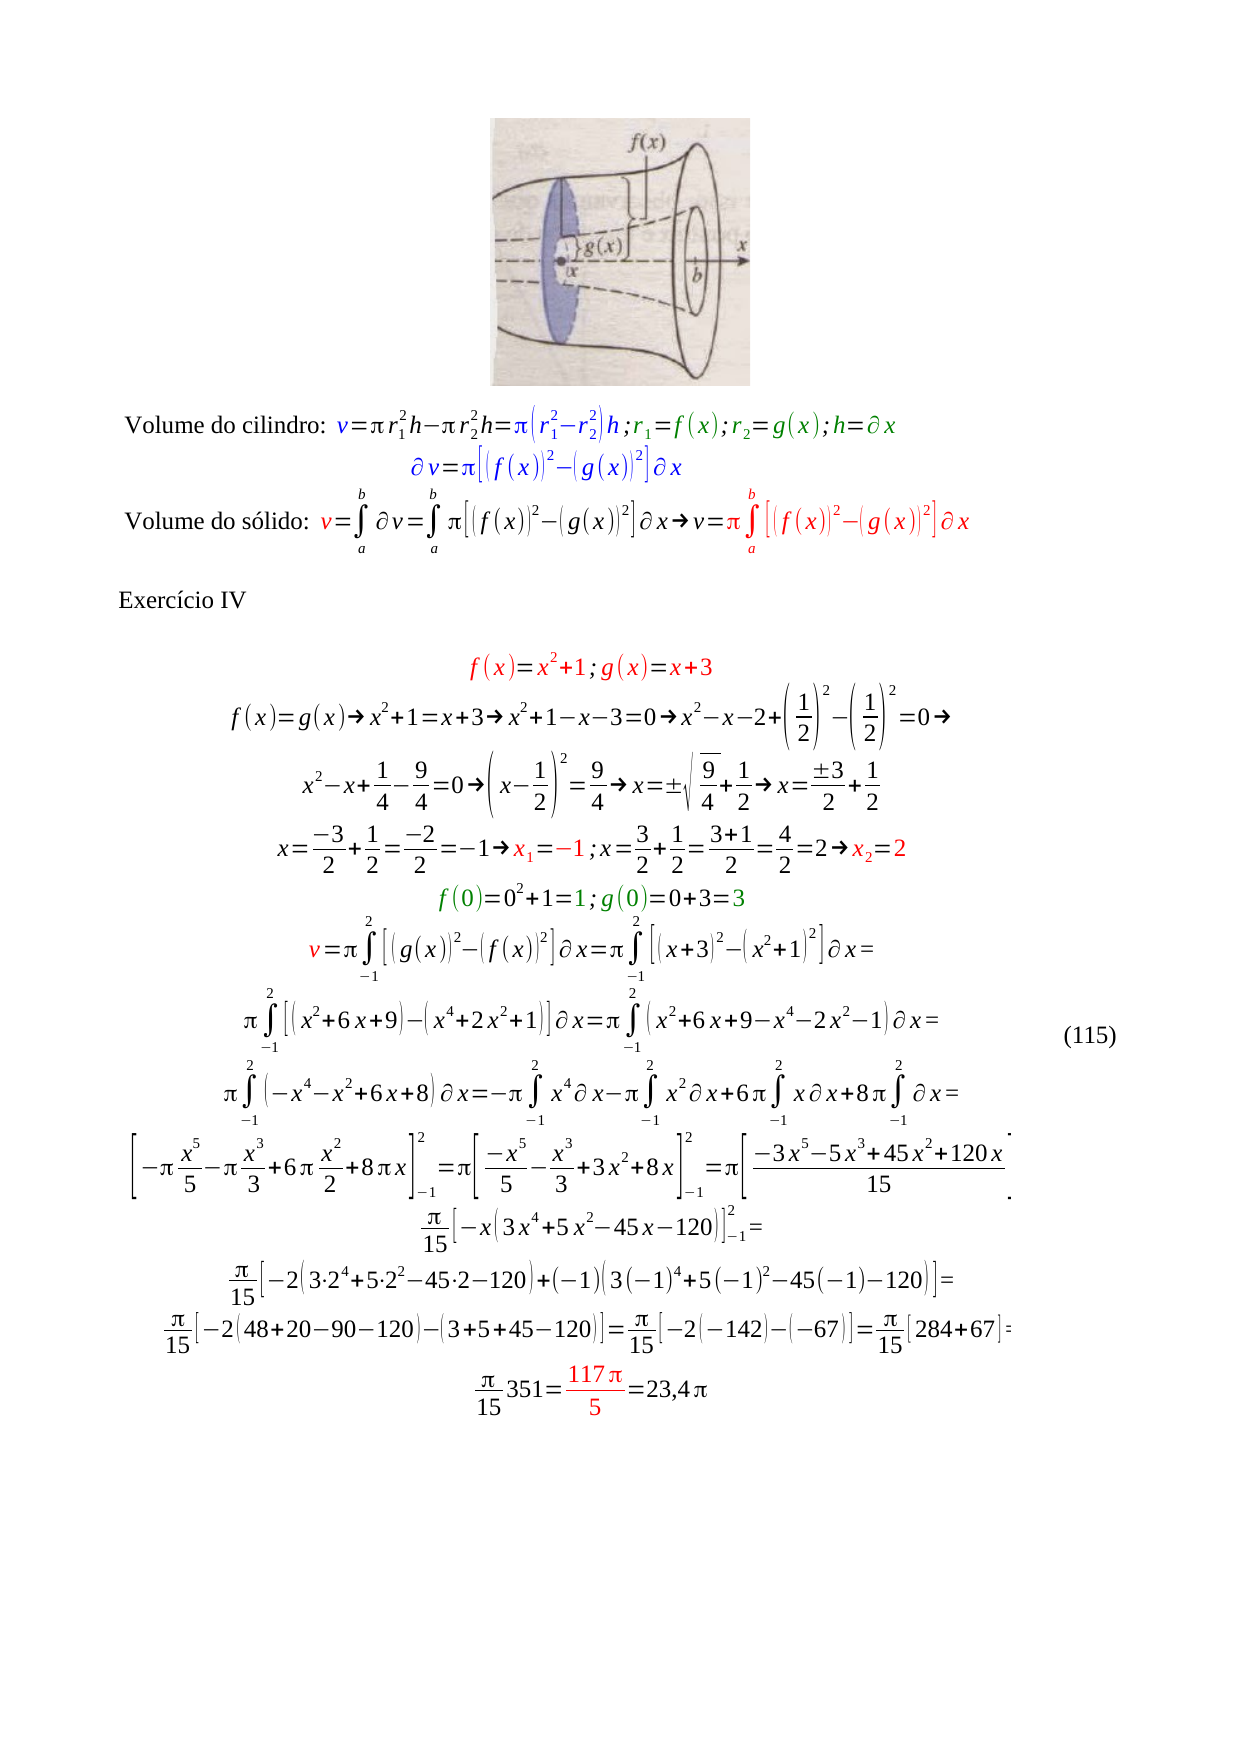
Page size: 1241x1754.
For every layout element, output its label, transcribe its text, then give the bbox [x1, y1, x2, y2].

text Exercício IV [118, 586, 1122, 614]
table_header [118, 643, 1010, 1426]
table_header (115) [1010, 643, 1122, 1426]
picture [490, 118, 750, 386]
